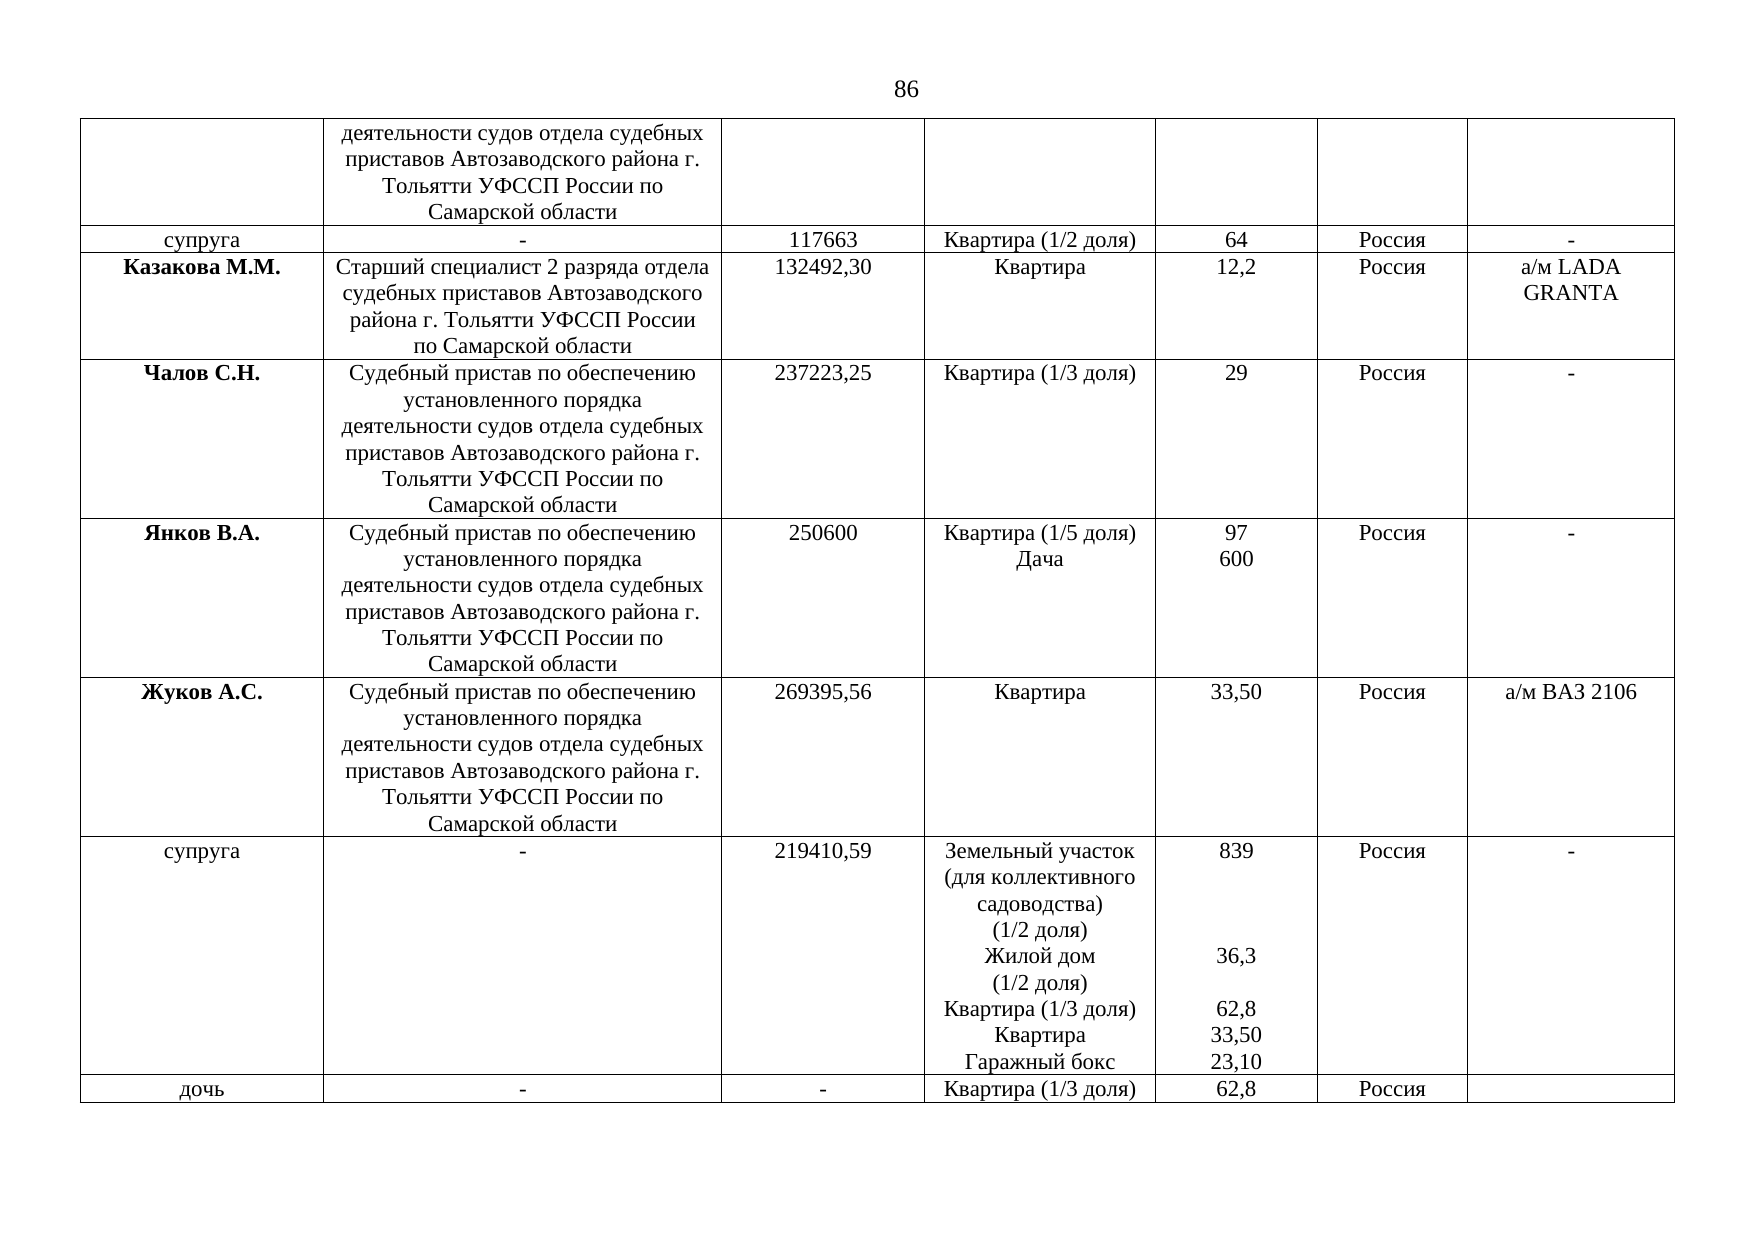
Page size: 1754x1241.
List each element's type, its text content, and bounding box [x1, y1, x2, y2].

table_cell 62,8 [1156, 1075, 1317, 1102]
table_cell Россия [1318, 360, 1467, 518]
table_cell Россия [1318, 253, 1467, 358]
table_cell [1468, 1075, 1674, 1102]
table_cell деятельности судов отдела судебных приставов Автозаводского района г. Тольятти УФССП России по Самарской области [324, 119, 721, 224]
table_cell Янков В.А. [81, 519, 323, 677]
table_cell - [722, 1075, 924, 1102]
table_cell а/м ВАЗ 2106 [1468, 678, 1674, 836]
table_cell 237223,25 [722, 360, 924, 518]
table_cell 117663 [722, 226, 924, 252]
table_cell супруга [81, 226, 323, 252]
table_cell Квартира (1/5 доля) Дача [925, 519, 1155, 677]
table_cell Судебный пристав по обеспечению установленного порядка деятельности судов отдела судебных приставов Автозаводского района г. Тольятти УФССП России по Самарской области [324, 519, 721, 677]
table_cell Квартира (1/2 доля) [925, 226, 1155, 252]
table_cell - [324, 226, 721, 252]
table_cell [81, 119, 323, 224]
table_cell 12,2 [1156, 253, 1317, 358]
table_cell - [324, 837, 721, 1074]
table_cell Россия [1318, 837, 1467, 1074]
table_cell [1318, 119, 1467, 224]
table_cell Судебный пристав по обеспечению установленного порядка деятельности судов отдела судебных приставов Автозаводского района г. Тольятти УФССП России по Самарской области [324, 360, 721, 518]
table_cell 64 [1156, 226, 1317, 252]
table_cell - [1468, 837, 1674, 1074]
table_cell Судебный пристав по обеспечению установленного порядка деятельности судов отдела судебных приставов Автозаводского района г. Тольятти УФССП России по Самарской области [324, 678, 721, 836]
table_cell 132492,30 [722, 253, 924, 358]
table_cell 269395,56 [722, 678, 924, 836]
table_cell - [1468, 519, 1674, 677]
table_cell Россия [1318, 519, 1467, 677]
table_cell - [1468, 226, 1674, 252]
table_cell Жуков А.С. [81, 678, 323, 836]
table_cell 250600 [722, 519, 924, 677]
table_cell Квартира (1/3 доля) [925, 1075, 1155, 1102]
table_cell дочь [81, 1075, 323, 1102]
table_cell супруга [81, 837, 323, 1074]
table_cell [1468, 119, 1674, 224]
table_cell [1156, 119, 1317, 224]
table_cell 219410,59 [722, 837, 924, 1074]
table_cell Россия [1318, 1075, 1467, 1102]
table_cell а/м LADA GRANTA [1468, 253, 1674, 358]
table_cell - [1468, 360, 1674, 518]
table_cell Квартира (1/3 доля) [925, 360, 1155, 518]
table_cell 839 36,3 62,8 33,50 23,10 [1156, 837, 1317, 1074]
table_cell [722, 119, 924, 224]
table_cell 33,50 [1156, 678, 1317, 836]
table_cell 97 600 [1156, 519, 1317, 677]
table_cell Земельный участок (для коллективного садоводства) (1/2 доля) Жилой дом (1/2 доля) Квартира (1/3 доля) Квартира Гаражный бокс [925, 837, 1155, 1074]
table_cell Квартира [925, 253, 1155, 358]
table_cell 29 [1156, 360, 1317, 518]
table_cell - [324, 1075, 721, 1102]
table_cell Россия [1318, 678, 1467, 836]
table_cell Старший специалист 2 разряда отдела судебных приставов Автозаводского района г. Тольятти УФССП России по Самарской области [324, 253, 721, 358]
table_cell Россия [1318, 226, 1467, 252]
table_cell Казакова М.М. [81, 253, 323, 358]
table_cell [925, 119, 1155, 224]
table_cell Чалов С.Н. [81, 360, 323, 518]
table_cell Квартира [925, 678, 1155, 836]
